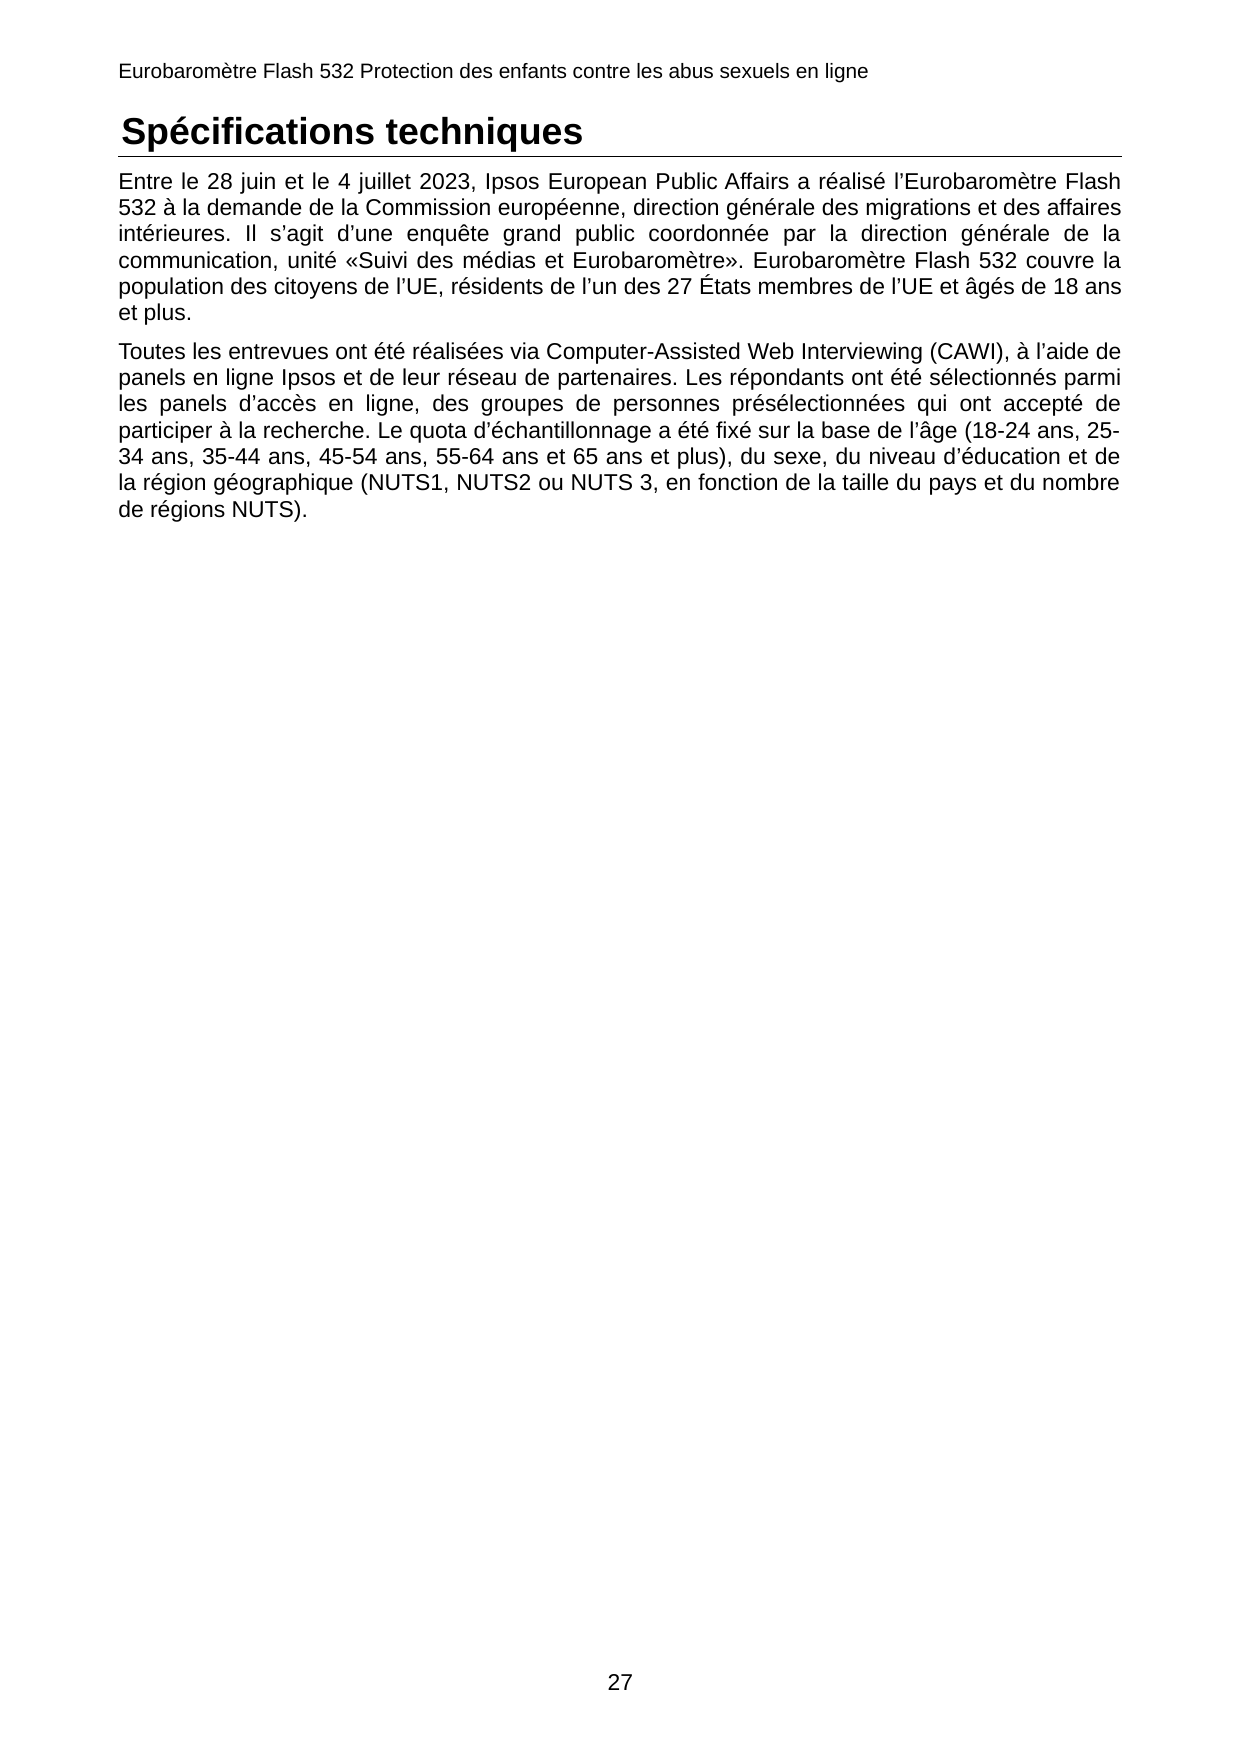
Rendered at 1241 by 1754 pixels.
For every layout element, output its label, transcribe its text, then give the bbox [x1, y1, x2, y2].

text Entre le 28 juin et le 4 juillet 2023, Ipsos European Public Affairs a réalisé l’Eurobaromètre Flash 532 à la demande de la Commission européenne, direction générale des migrations et des affaires intérieures. Il s’agit d’une enquête grand public coordonnée par la direction générale de la communication, unité «Suivi des médias et Eurobaromètre». Eurobaromètre Flash 532 couvre la population des citoyens de l’UE, résidents de l’un des 27 États membres de l’UE et âgés de 18 ans et plus. [118, 168, 1122, 326]
subtitle Spécifications techniques [118, 107, 1122, 156]
text Toutes les entrevues ont été réalisées via Computer-Assisted Web Interviewing (CAWI), à l’aide de panels en ligne Ipsos et de leur réseau de partenaires. Les répondants ont été sélectionnés parmi les panels d’accès en ligne, des groupes de personnes présélectionnées qui ont accepté de participer à la recherche. Le quota d’échantillonnage a été fixé sur la base de l’âge (18-24 ans, 25-34 ans, 35-44 ans, 45-54 ans, 55-64 ans et 65 ans et plus), du sexe, du niveau d’éducation et de la région géographique (NUTS1, NUTS2 ou NUTS 3, en fonction de la taille du pays et du nombre de régions NUTS). [118, 338, 1122, 522]
